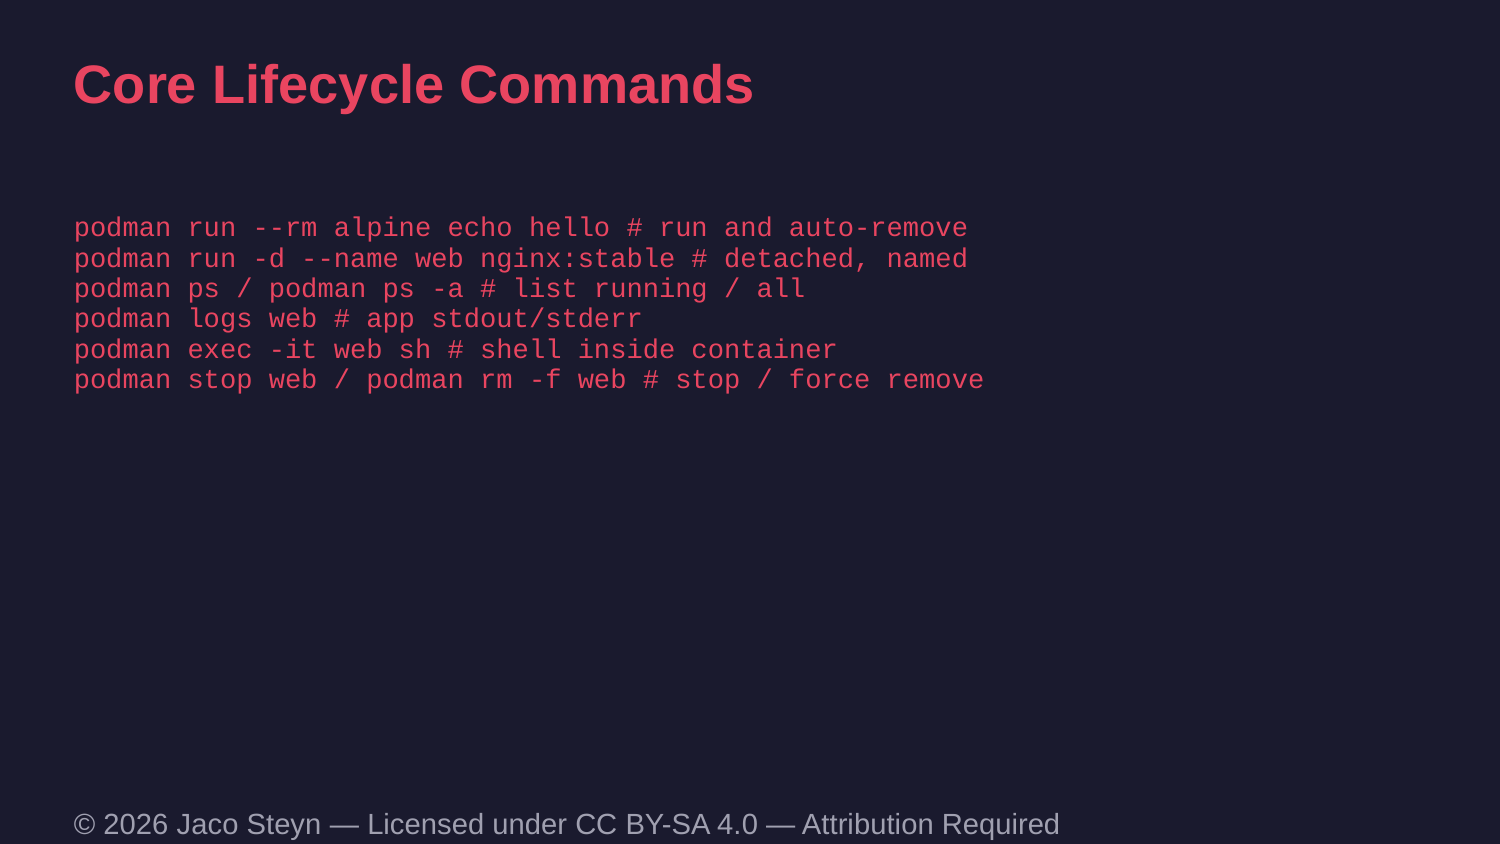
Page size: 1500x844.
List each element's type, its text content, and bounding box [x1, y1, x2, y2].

text_box podman run --rm alpine echo hello # run and auto-remove podman run -d --name web nginx:stable # detached, named podman ps / podman ps -a # list running / all podman logs web # app stdout/stderr podman exec -it web sh # shell inside container podman stop web / podman rm -f web # stop / force remove [59, 206, 1441, 798]
text_box © 2026 Jaco Steyn — Licensed under CC BY-SA 4.0 — Attribution Required [59, 800, 1441, 836]
title Core Lifecycle Commands [59, 47, 1441, 166]
